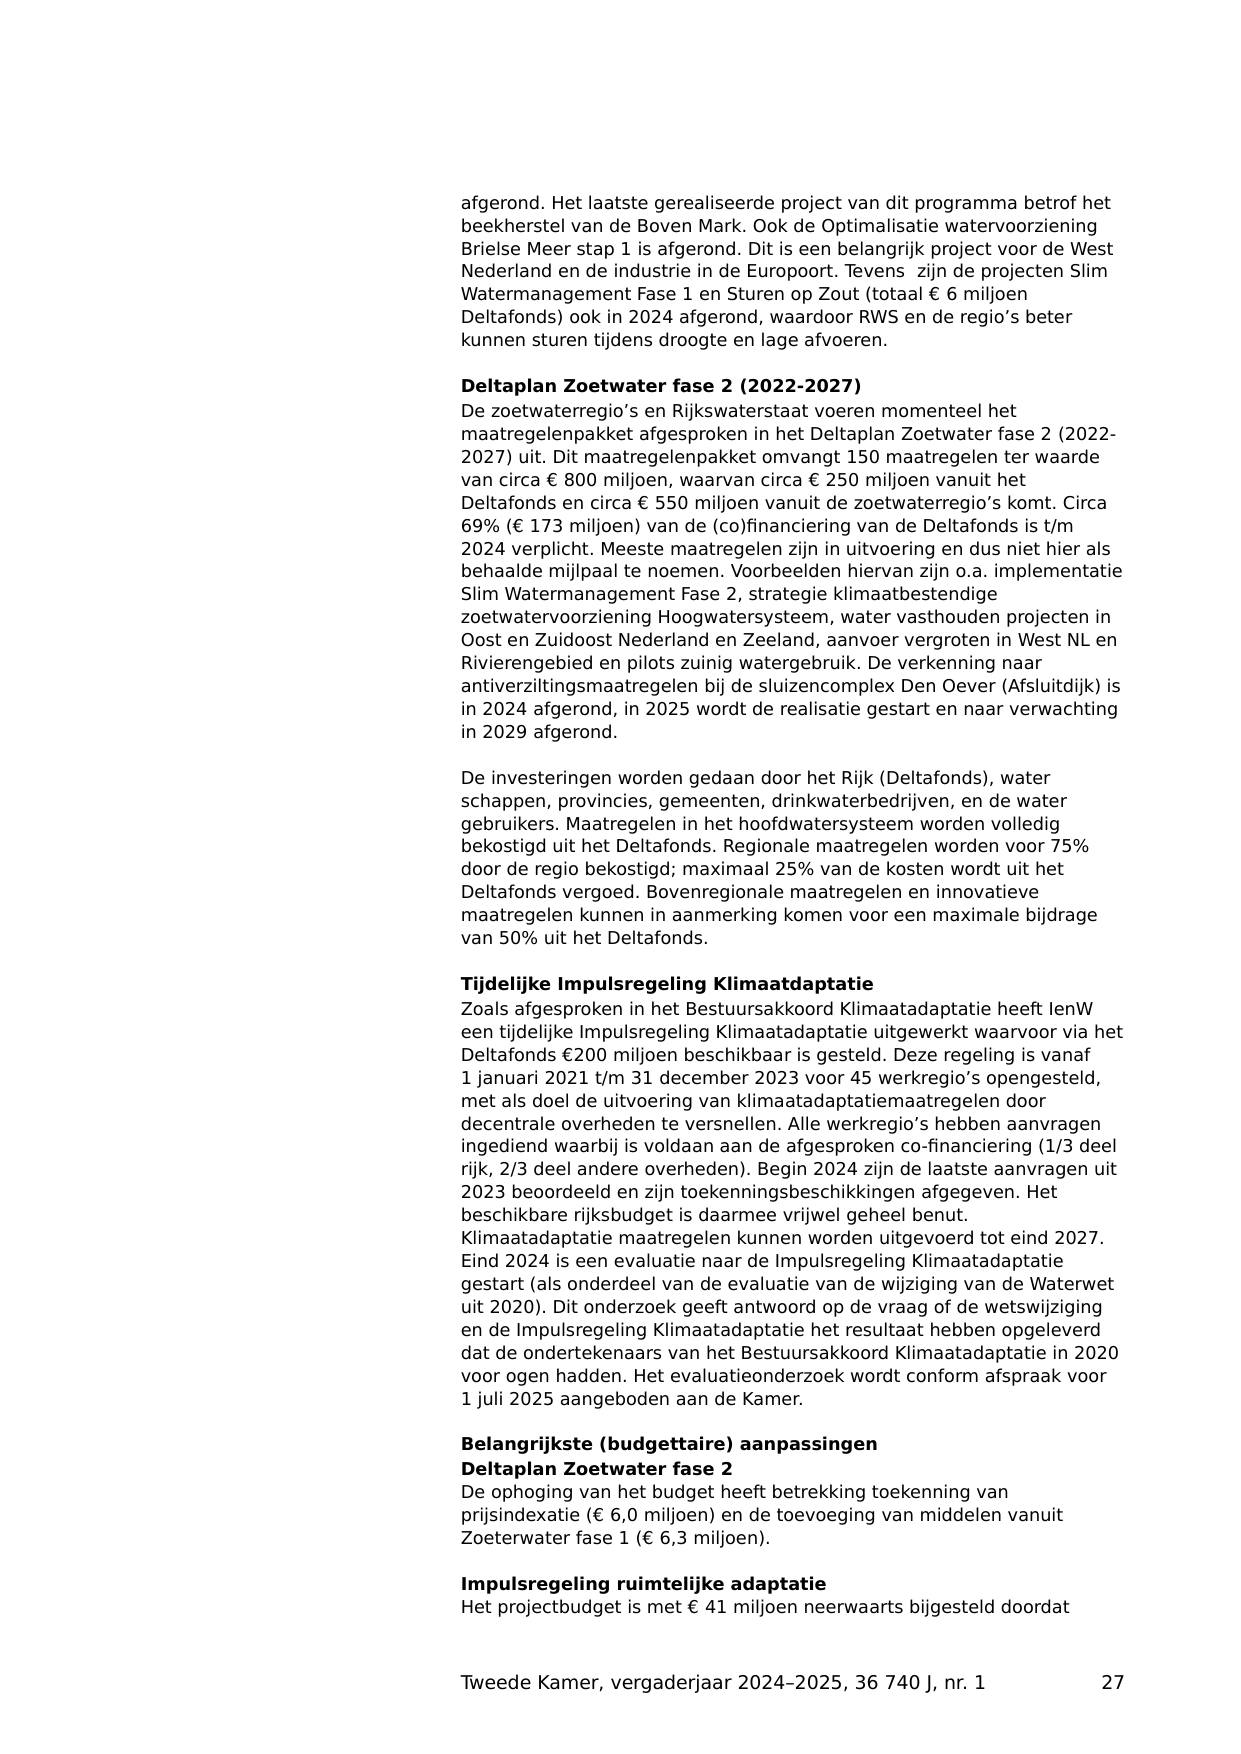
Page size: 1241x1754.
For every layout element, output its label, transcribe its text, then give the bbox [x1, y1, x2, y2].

text De investeringen worden gedaan door het Rĳk (Deltafonds), water­ schappen, provincies, gemeenten, drinkwaterbedrijven, en de water­ gebruikers. Maatregelen in het hoofdwatersysteem worden volledig bekostigd uit het Deltafonds. Regionale maatregelen worden voor 75% door de regio bekostigd; maximaal 25% van de kosten wordt uit het Deltafonds vergoed. Bovenregionale maatregelen en innovatieve maatregelen kunnen in aanmerking komen voor een maximale bĳdrage van 50% uit het Deltafonds. [461, 766, 1125, 949]
text De zoetwaterregio’s en Rijkswaterstaat voeren momenteel het maatregelenpakket afgesproken in het Deltaplan Zoetwater fase 2 (2022-2027) uit. Dit maatregelenpakket omvangt 150 maatregelen ter waarde van circa € 800 miljoen, waarvan circa € 250 miljoen vanuit het Deltafonds en circa € 550 miljoen vanuit de zoetwaterregio’s komt. Circa 69% (€ 173 miljoen) van de (co)financiering van de Deltafonds is t/m 2024 verplicht. Meeste maatregelen zijn in uitvoering en dus niet hier als behaalde mijlpaal te noemen. Voorbeelden hiervan zijn o.a. implementatie Slim Watermanagement Fase 2, strategie klimaatbestendige zoetwatervoorziening Hoogwatersysteem, water vasthouden projecten in Oost en Zuidoost Nederland en Zeeland, aanvoer vergroten in West NL en Rivierengebied en pilots zuinig watergebruik. De verkenning naar antiverziltingsmaatregelen bij de sluizencomplex Den Oever (Afsluitdijk) is in 2024 afgerond, in 2025 wordt de realisatie gestart en naar verwachting in 2029 afgerond. [461, 399, 1125, 743]
text afgerond. Het laatste gerealiseerde project van dit programma betrof het beekherstel van de Boven Mark. Ook de Optimalisatie watervoorziening Brielse Meer stap 1 is afgerond. Dit is een belangrijk project voor de West Nederland en de industrie in de Europoort. Tevens zijn de projecten Slim Watermanagement Fase 1 en Sturen op Zout (totaal € 6 miljoen Deltafonds) ook in 2024 afgerond, waardoor RWS en de regio’s beter kunnen sturen tijdens droogte en lage afvoeren. [461, 191, 1125, 351]
text Tijdelijke Impulsregeling Klimaatdaptatie [461, 972, 1125, 995]
text Deltaplan Zoetwater fase 2 De ophoging van het budget heeft betrekking toekenning van prijsindexatie (€ 6,0 miljoen) en de toevoeging van middelen vanuit Zoeterwater fase 1 (€ 6,3 miljoen). [461, 1457, 1125, 1549]
text Zoals afgesproken in het Bestuursakkoord Klimaatadaptatie heeft IenW een tijdelijke Impulsregeling Klimaatadaptatie uitgewerkt waarvoor via het Deltafonds €200 miljoen beschikbaar is gesteld. Deze regeling is vanaf 1 januari 2021 t/m 31 december 2023 voor 45 werkregio’s opengesteld, met als doel de uitvoering van klimaatadaptatiemaatregelen door decentrale overheden te versnellen. Alle werkregio’s hebben aanvragen ingediend waarbij is voldaan aan de afgesproken co-financiering (1/3 deel rijk, 2/3 deel andere overheden). Begin 2024 zijn de laatste aanvragen uit 2023 beoordeeld en zijn toekenningsbeschikkingen afgegeven. Het beschikbare rijksbudget is daarmee vrijwel geheel benut. Klimaatadaptatie maatregelen kunnen worden uitgevoerd tot eind 2027. Eind 2024 is een evaluatie naar de Impulsregeling Klimaatadaptatie gestart (als onderdeel van de evaluatie van de wijziging van de Waterwet uit 2020). Dit onderzoek geeft antwoord op de vraag of de wetswijziging en de Impulsregeling Klimaatadaptatie het resultaat hebben opgeleverd dat de ondertekenaars van het Bestuursakkoord Klimaatadaptatie in 2020 voor ogen hadden. Het evaluatieonderzoek wordt conform afspraak voor 1 juli 2025 aangeboden aan de Kamer. [461, 997, 1125, 1409]
text Belangrijkste (budgettaire) aanpassingen [461, 1432, 1125, 1455]
text Impulsregeling ruimtelijke adaptatie Het projectbudget is met € 41 miljoen neerwaarts bijgesteld doordat [461, 1572, 1125, 1618]
text Deltaplan Zoetwater fase 2 (2022-2027) [461, 374, 1125, 397]
